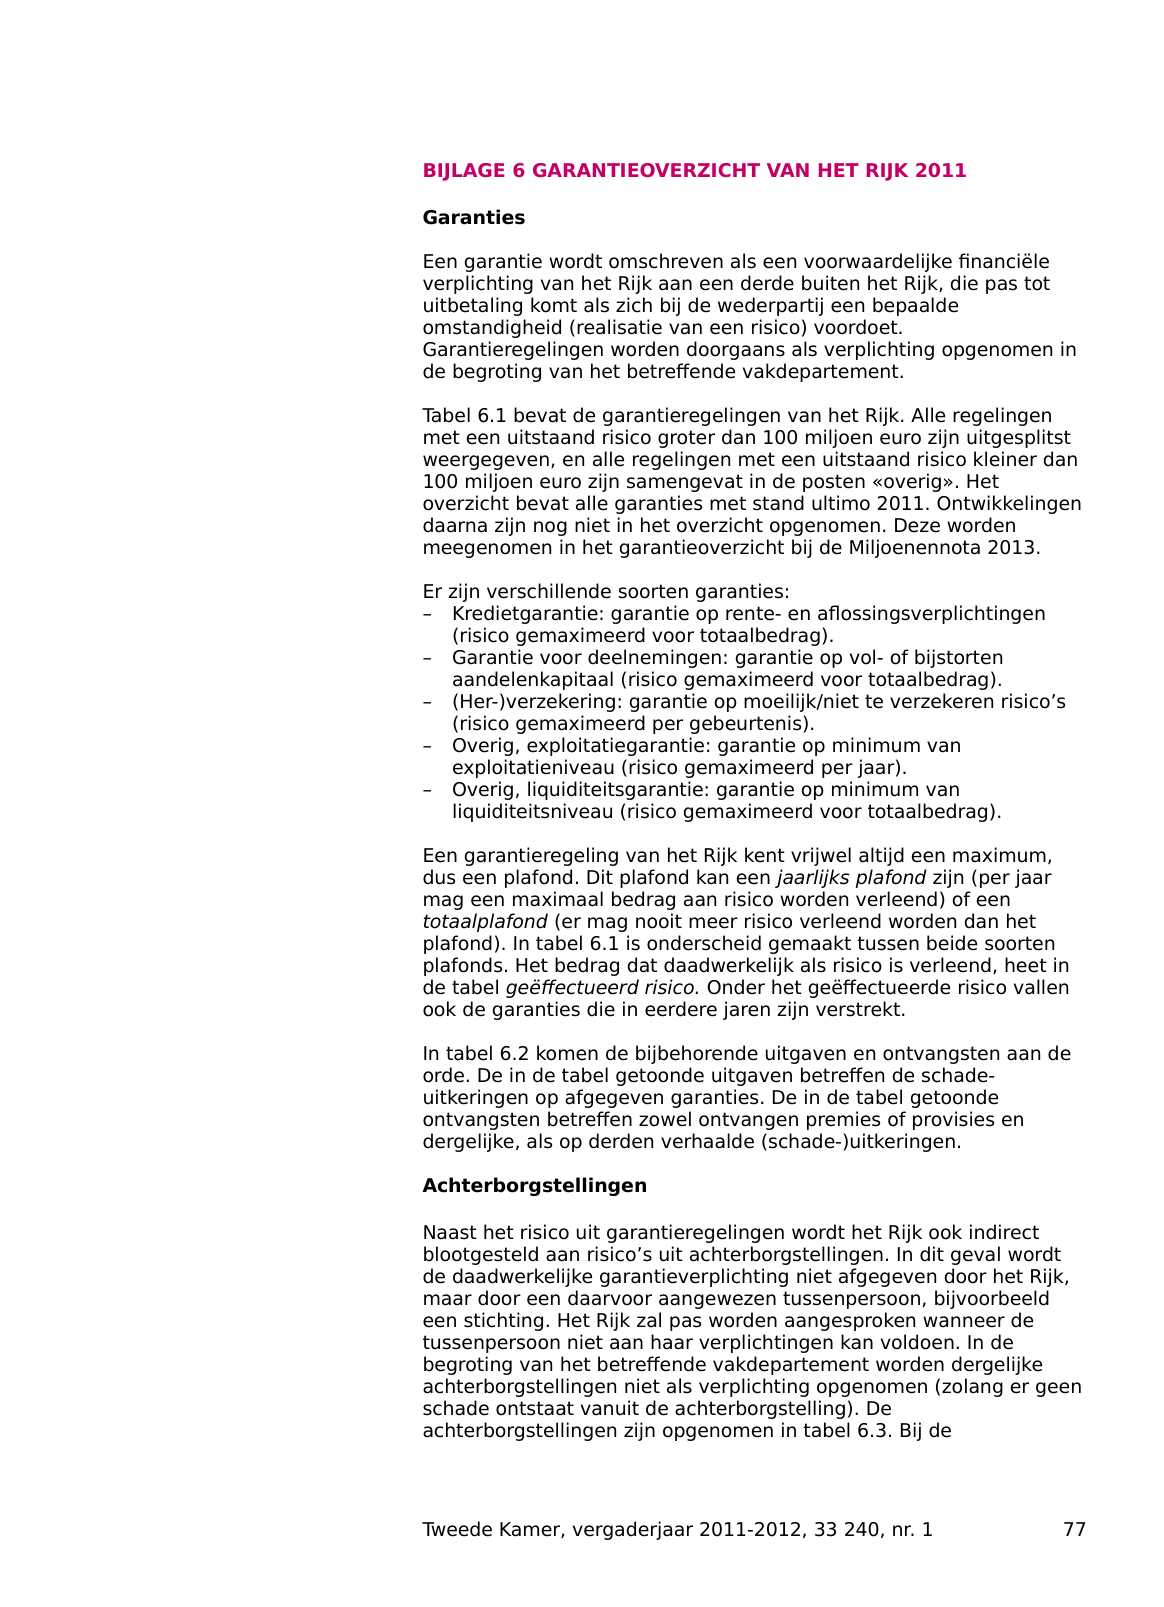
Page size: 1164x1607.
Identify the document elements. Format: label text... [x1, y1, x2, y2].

text In tabel 6.2 komen de bijbehorende uitgaven en ontvangsten aan de orde. De in de tabel getoonde uitgaven betreffen de schade-uitkeringen op afgegeven garanties. De in de tabel getoonde ontvangsten betreffen zowel ontvangen premies of provisies en dergelijke, als op derden verhaalde (schade-)uitkeringen. [422, 1043, 1087, 1153]
text – Overig, exploitatiegarantie: garantie op minimum van exploitatieniveau (risico gemaximeerd per jaar). [422, 735, 1087, 779]
text Er zijn verschillende soorten garanties: [422, 581, 1087, 603]
text – Kredietgarantie: garantie op rente- en aflossingsverplichtingen (risico gemaximeerd voor totaalbedrag). [422, 603, 1087, 647]
text – Garantie voor deelnemingen: garantie op vol- of bijstorten aandelenkapitaal (risico gemaximeerd voor totaalbedrag). [422, 647, 1087, 691]
subtitle Garanties [422, 207, 1087, 229]
text Een garantieregeling van het Rijk kent vrijwel altijd een maximum, dus een plafond. Dit plafond kan een jaarlijks plafond zijn (per jaar mag een maximaal bedrag aan risico worden verleend) of een totaalplafond (er mag nooit meer risico verleend worden dan het plafond). In tabel 6.1 is onderscheid gemaakt tussen beide soorten plafonds. Het bedrag dat daadwerkelijk als risico is verleend, heet in de tabel geëffectueerd risico. Onder het geëffectueerde risico vallen ook de garanties die in eerdere jaren zijn verstrekt. [422, 845, 1087, 1021]
text Naast het risico uit garantieregelingen wordt het Rijk ook indirect blootgesteld aan risico’s uit achterborgstellingen. In dit geval wordt de daadwerkelijke garantieverplichting niet afgegeven door het Rijk, maar door een daarvoor aangewezen tussenpersoon, bijvoorbeeld een stichting. Het Rijk zal pas worden aangesproken wanneer de tussenpersoon niet aan haar verplichtingen kan voldoen. In de begroting van het betreffende vakdepartement worden dergelijke achterborgstellingen niet als verplichting opgenomen (zolang er geen schade ontstaat vanuit de achterborgstelling). De achterborgstellingen zijn opgenomen in tabel 6.3. Bij de [422, 1222, 1087, 1442]
subtitle Achterborgstellingen [422, 1175, 1087, 1197]
text – Overig, liquiditeitsgarantie: garantie op minimum van liquiditeitsniveau (risico gemaximeerd voor totaalbedrag). [422, 779, 1087, 823]
subtitle BIJLAGE 6 GARANTIEOVERZICHT VAN HET RIJK 2011 [422, 160, 1087, 182]
text – (Her-)verzekering: garantie op moeilijk/niet te verzekeren risico’s (risico gemaximeerd per gebeurtenis). [422, 691, 1087, 735]
text Een garantie wordt omschreven als een voorwaardelijke financiële verplichting van het Rijk aan een derde buiten het Rijk, die pas tot uitbetaling komt als zich bij de wederpartij een bepaalde omstandigheid (realisatie van een risico) voordoet. Garantieregelingen worden doorgaans als verplichting opgenomen in de begroting van het betreffende vakdepartement. [422, 251, 1087, 383]
text Tabel 6.1 bevat de garantieregelingen van het Rijk. Alle regelingen met een uitstaand risico groter dan 100 miljoen euro zijn uitgesplitst weergegeven, en alle regelingen met een uitstaand risico kleiner dan 100 miljoen euro zijn samengevat in de posten «overig». Het overzicht bevat alle garanties met stand ultimo 2011. Ontwikkelingen daarna zijn nog niet in het overzicht opgenomen. Deze worden meegenomen in het garantieoverzicht bij de Miljoenennota 2013. [422, 405, 1087, 559]
